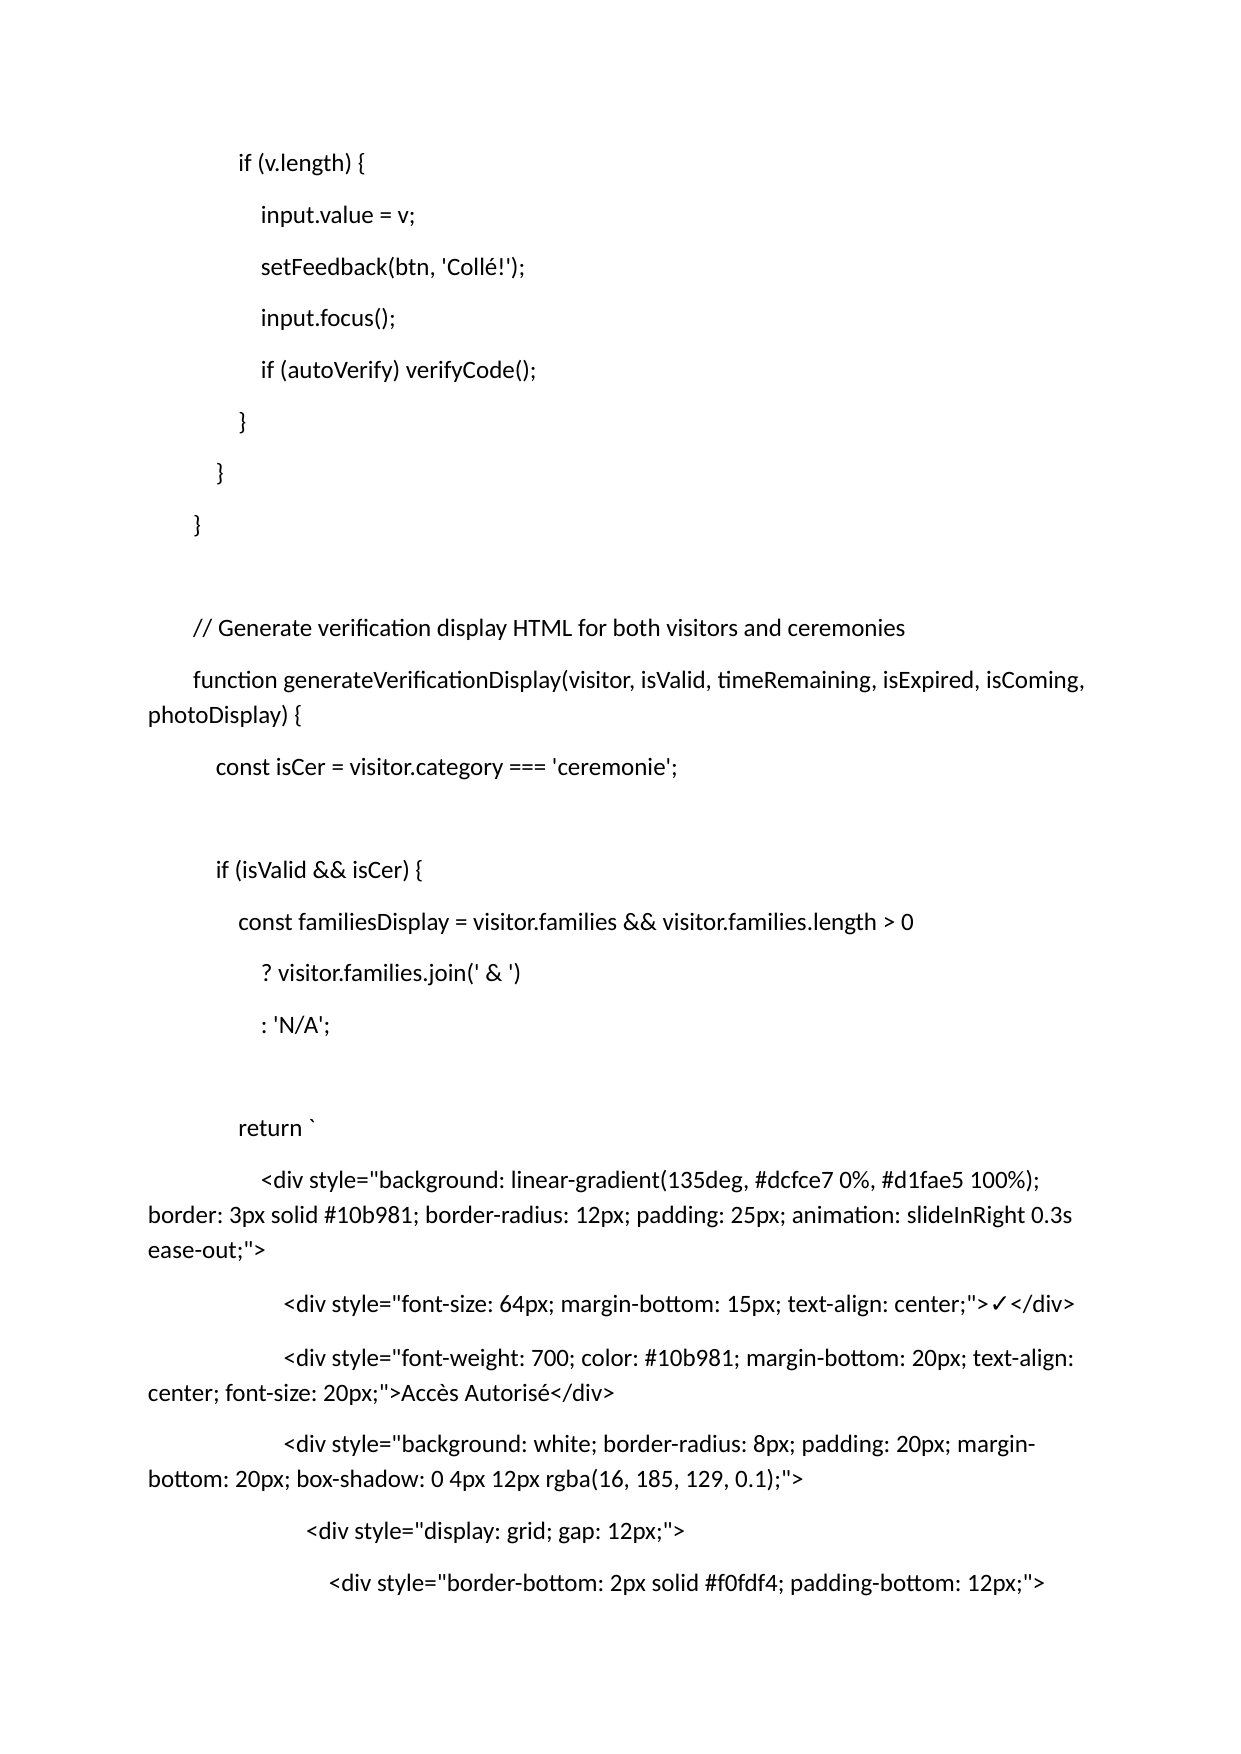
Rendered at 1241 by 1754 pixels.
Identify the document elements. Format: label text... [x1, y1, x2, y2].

text <div style="background: linear-gradient(135deg, #dcfce7 0%, #d1fae5 100%); border: 3px solid #10b981; border-radius: 12px; padding: 25px; animation: slideInRight 0.3s ease-out;"> [148, 1164, 1093, 1265]
text <div style="font-size: 64px; margin-bottom: 15px; text-align: center;">✓</div> [148, 1286, 1093, 1320]
text const isCer = visitor.category === 'ceremonie'; [148, 751, 1093, 781]
text if (autoVerify) verifyCode(); [148, 354, 1093, 385]
text <div style="font-weight: 700; color: #10b981; margin-bottom: 20px; text-align: center; font-size: 20px;">Accès Autorisé</div> [148, 1342, 1093, 1407]
text if (v.length) { [148, 148, 1093, 178]
text function generateVerificationDisplay(visitor, isValid, timeRemaining, isExpired, isComing, photoDisplay) { [148, 664, 1093, 730]
text input.value = v; [148, 199, 1093, 230]
text const familiesDisplay = visitor.families && visitor.families.length > 0 [148, 906, 1093, 936]
text setFeedback(btn, 'Collé!'); [148, 251, 1093, 281]
text <div style="display: grid; gap: 12px;"> [148, 1515, 1093, 1546]
text <div style="border-bottom: 2px solid #f0fdf4; padding-bottom: 12px;"> [148, 1567, 1093, 1597]
text input.focus(); [148, 303, 1093, 333]
text <div style="background: white; border-radius: 8px; padding: 20px; margin-bottom: 20px; box-shadow: 0 4px 12px rgba(16, 185, 129, 0.1);"> [148, 1428, 1093, 1494]
text return ` [148, 1113, 1093, 1143]
text if (isValid && isCer) { [148, 854, 1093, 885]
text // Generate verification display HTML for both visitors and ceremonies [148, 613, 1093, 643]
text } [148, 509, 1093, 540]
text : 'N/A'; [148, 1009, 1093, 1040]
text } [148, 458, 1093, 488]
text ? visitor.families.join(' & ') [148, 958, 1093, 988]
text } [148, 406, 1093, 436]
